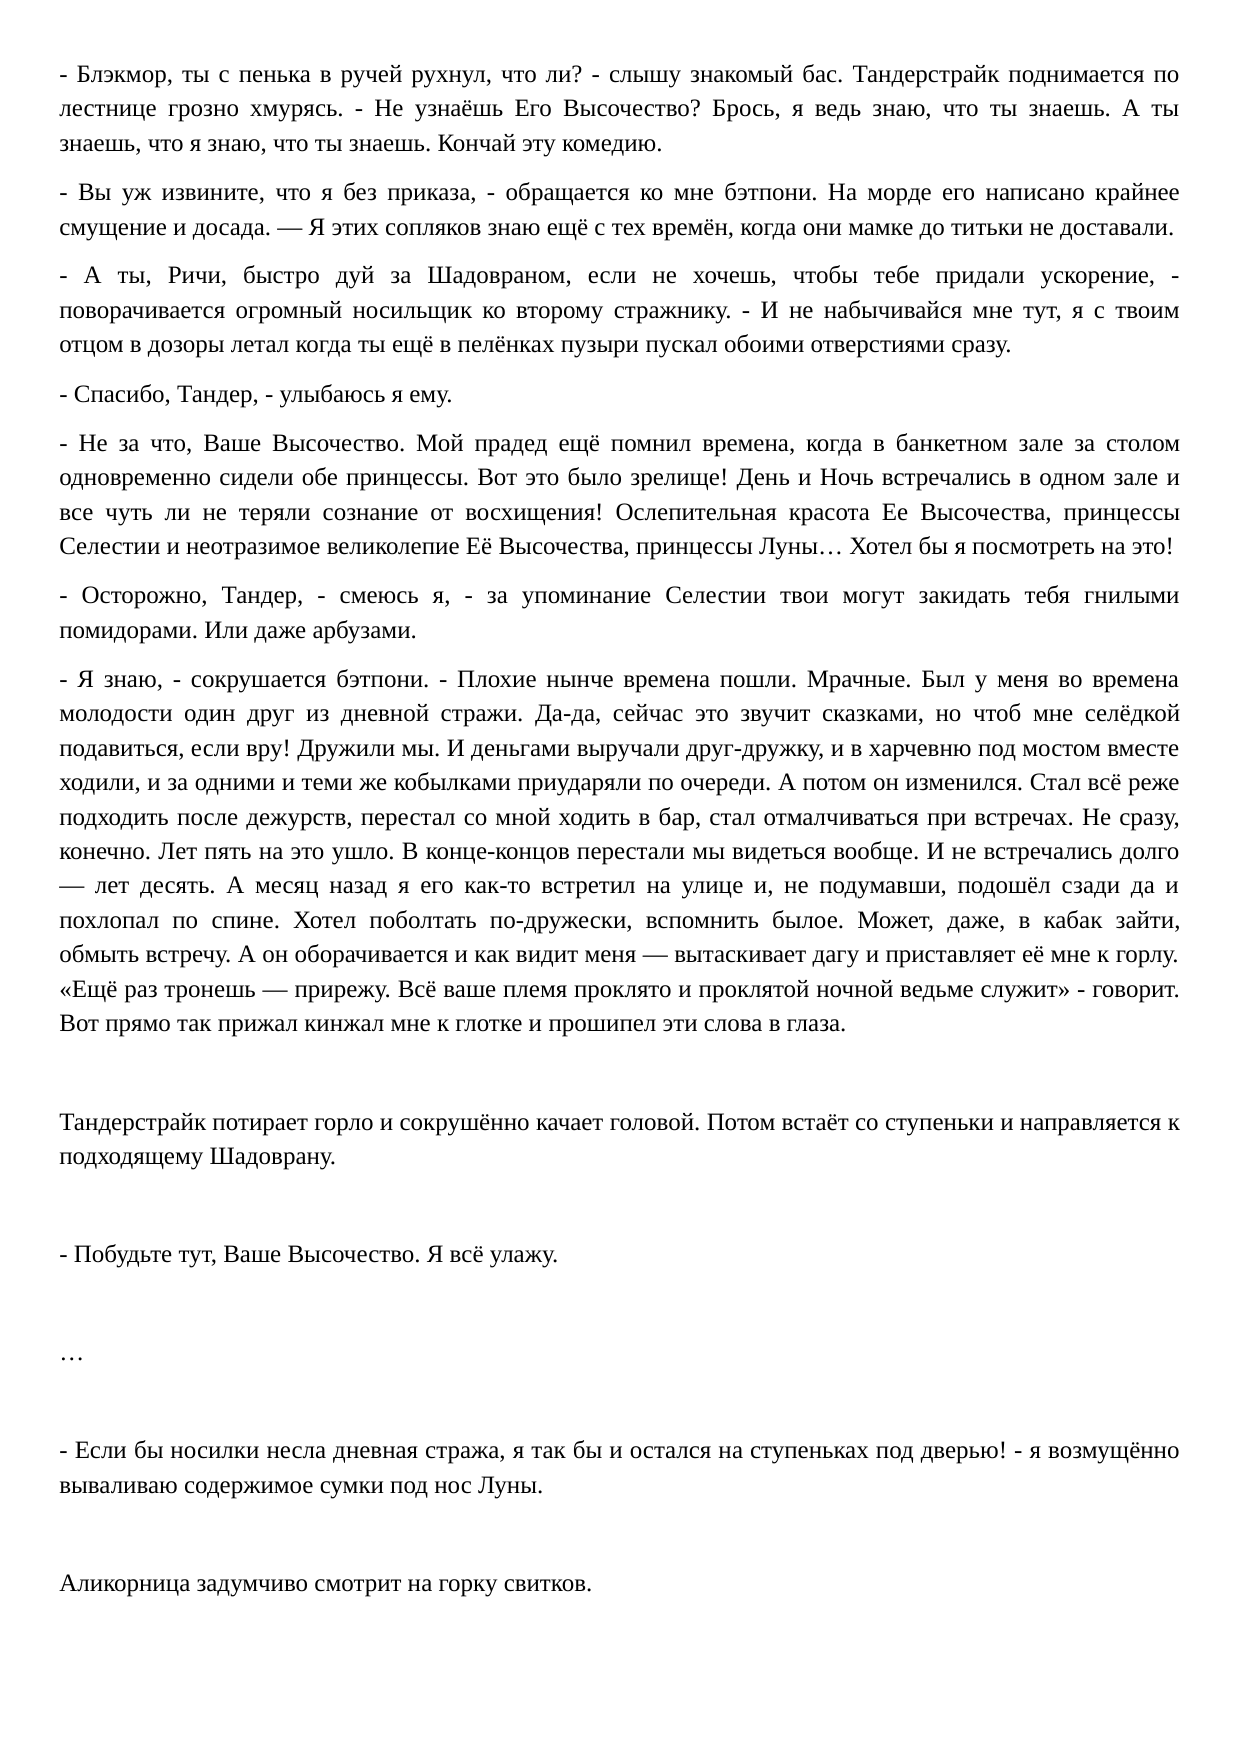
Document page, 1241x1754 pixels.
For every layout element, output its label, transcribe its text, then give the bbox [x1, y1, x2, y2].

text - Вы уж извините, что я без приказа, - обращается ко мне бэтпони. На морде его написано крайнее смущение и досада. — Я этих сопляков знаю ещё с тех времён, когда они мамке до титьки не доставали. [59, 177, 1181, 240]
text - Побудьте тут, Ваше Высочество. Я всё улажу. [59, 1239, 1181, 1268]
text - А ты, Ричи, быстро дуй за Шадовраном, если не хочешь, чтобы тебе придали ускорение, - поворачивается огромный носильщик ко второму стражнику. - И не набычивайся мне тут, я с твоим отцом в дозоры летал когда ты ещё в пелёнках пузыри пускал обоими отверстиями сразу. [59, 261, 1181, 358]
text Тандерстрайк потирает горло и сокрушённо качает головой. Потом встаёт со ступеньки и направляется к подходящему Шадоврану. [59, 1107, 1181, 1170]
text - Не за что, Ваше Высочество. Мой прадед ещё помнил времена, когда в банкетном зале за столом одновременно сидели обе принцессы. Вот это было зрелище! День и Ночь встречались в одном зале и все чуть ли не теряли сознание от восхищения! Ослепительная красота Ее Высочества, принцессы Селестии и неотразимое великолепие Её Высочества, принцессы Луны… Хотел бы я посмотреть на это! [59, 428, 1181, 560]
text … [59, 1337, 1181, 1366]
text - Осторожно, Тандер, - смеюсь я, - за упоминание Селестии твои могут закидать тебя гнилыми помидорами. Или даже арбузами. [59, 580, 1181, 643]
text - Я знаю, - сокрушается бэтпони. - Плохие нынче времена пошли. Мрачные. Был у меня во времена молодости один друг из дневной стражи. Да-да, сейчас это звучит сказками, но чтоб мне селёдкой подавиться, если вру! Дружили мы. И деньгами выручали друг-дружку, и в харчевню под мостом вместе ходили, и за одними и теми же кобылками приударяли по очереди. А потом он изменился. Стал всё реже подходить после дежурств, перестал со мной ходить в бар, стал отмалчиваться при встречах. Не сразу, конечно. Лет пять на это ушло. В конце-концов перестали мы видеться вообще. И не встречались долго — лет десять. А месяц назад я его как-то встретил на улице и, не подумавши, подошёл сзади да и похлопал по спине. Хотел поболтать по-дружески, вспомнить былое. Может, даже, в кабак зайти, обмыть встречу. А он оборачивается и как видит меня — вытаскивает дагу и приставляет её мне к горлу. «Ещё раз тронешь — прирежу. Всё ваше племя проклято и проклятой ночной ведьме служит» - говорит. Вот прямо так прижал кинжал мне к глотке и прошипел эти слова в глаза. [59, 664, 1181, 1037]
text - Блэкмор, ты с пенька в ручей рухнул, что ли? - слышу знакомый бас. Тандерстрайк поднимается по лестнице грозно хмурясь. - Не узнаёшь Его Высочество? Брось, я ведь знаю, что ты знаешь. А ты знаешь, что я знаю, что ты знаешь. Кончай эту комедию. [59, 59, 1181, 157]
text Аликорница задумчиво смотрит на горку свитков. [59, 1568, 1181, 1597]
text - Спасибо, Тандер, - улыбаюсь я ему. [59, 379, 1181, 407]
text - Если бы носилки несла дневная стража, я так бы и остался на ступеньках под дверью! - я возмущённо вываливаю содержимое сумки под нос Луны. [59, 1436, 1181, 1499]
